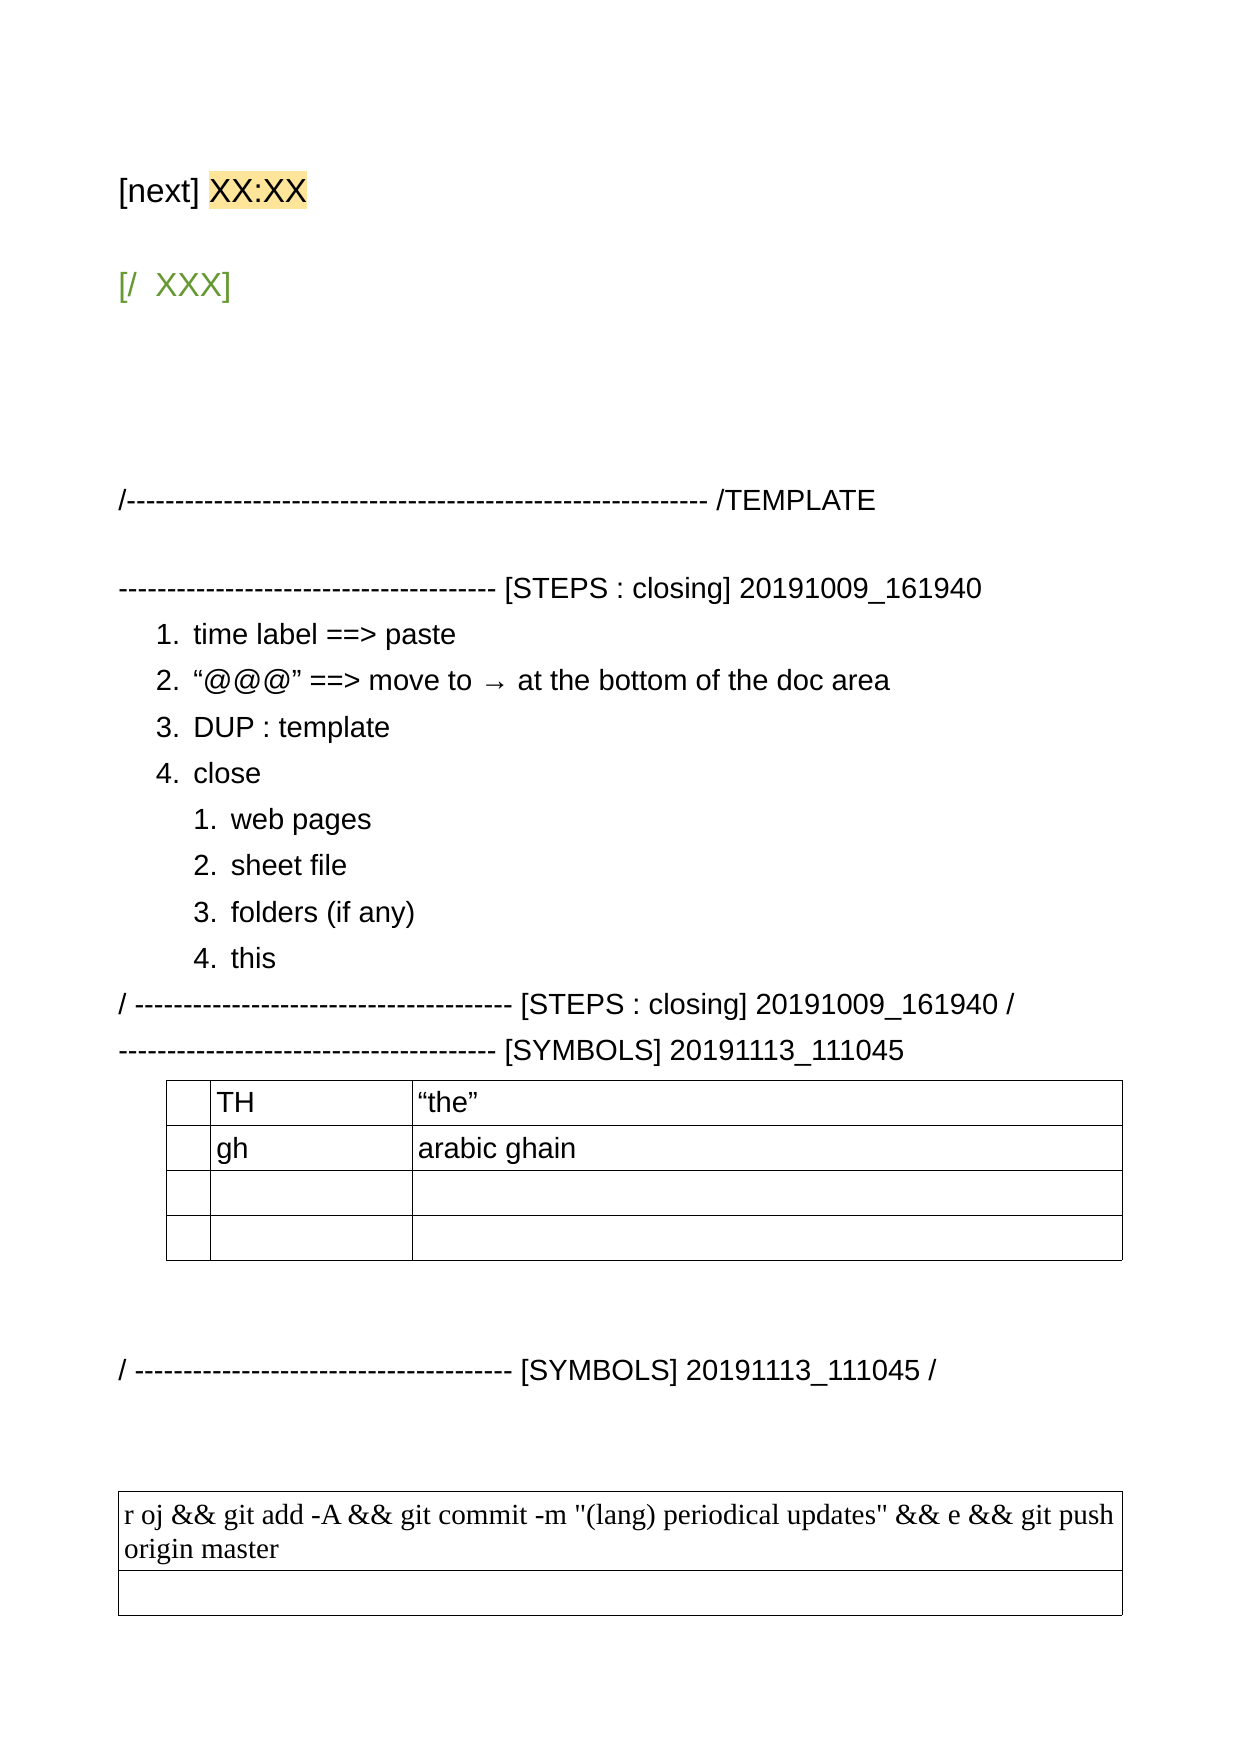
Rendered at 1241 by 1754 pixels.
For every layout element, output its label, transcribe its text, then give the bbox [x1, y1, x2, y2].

table_header r oj && git add -A && git commit -m "(lang) periodical updates" && e && git push origin master [119, 1492, 1122, 1570]
table_cell [167, 1216, 210, 1260]
table_header “the” [413, 1081, 1122, 1125]
table_cell gh [211, 1126, 412, 1170]
list sheet file [193, 848, 1122, 882]
text / --------------------------------------- [STEPS : closing] 20191009_161940 / [118, 987, 1122, 1021]
list DUP : template [156, 710, 1122, 743]
text [next] XX:XX [118, 171, 1122, 209]
list folders (if any) [193, 895, 1122, 928]
list “@@@” ==> move to → at the bottom of the doc area [156, 663, 1122, 697]
table_cell [167, 1126, 210, 1170]
text --------------------------------------- [SYMBOLS] 20191113_111045 [118, 1033, 1122, 1067]
list time label ==> paste [156, 617, 1122, 651]
text / --------------------------------------- [SYMBOLS] 20191113_111045 / [118, 1353, 1122, 1386]
text [/ XXX] [118, 265, 1122, 304]
list this [193, 941, 1122, 974]
table_cell arabic ghain [413, 1126, 1122, 1170]
table_cell [211, 1216, 412, 1260]
table_cell [167, 1171, 210, 1215]
table_cell [413, 1216, 1122, 1260]
text --------------------------------------- [STEPS : closing] 20191009_161940 [118, 571, 1122, 604]
table_cell [211, 1171, 412, 1215]
table_header TH [211, 1081, 412, 1125]
text /------------------------------------------------------------ /TEMPLATE [118, 483, 1122, 517]
list close [156, 756, 1122, 789]
table_header [167, 1081, 210, 1125]
list web pages [193, 802, 1122, 836]
table_cell [119, 1571, 1122, 1615]
table_cell [413, 1171, 1122, 1215]
